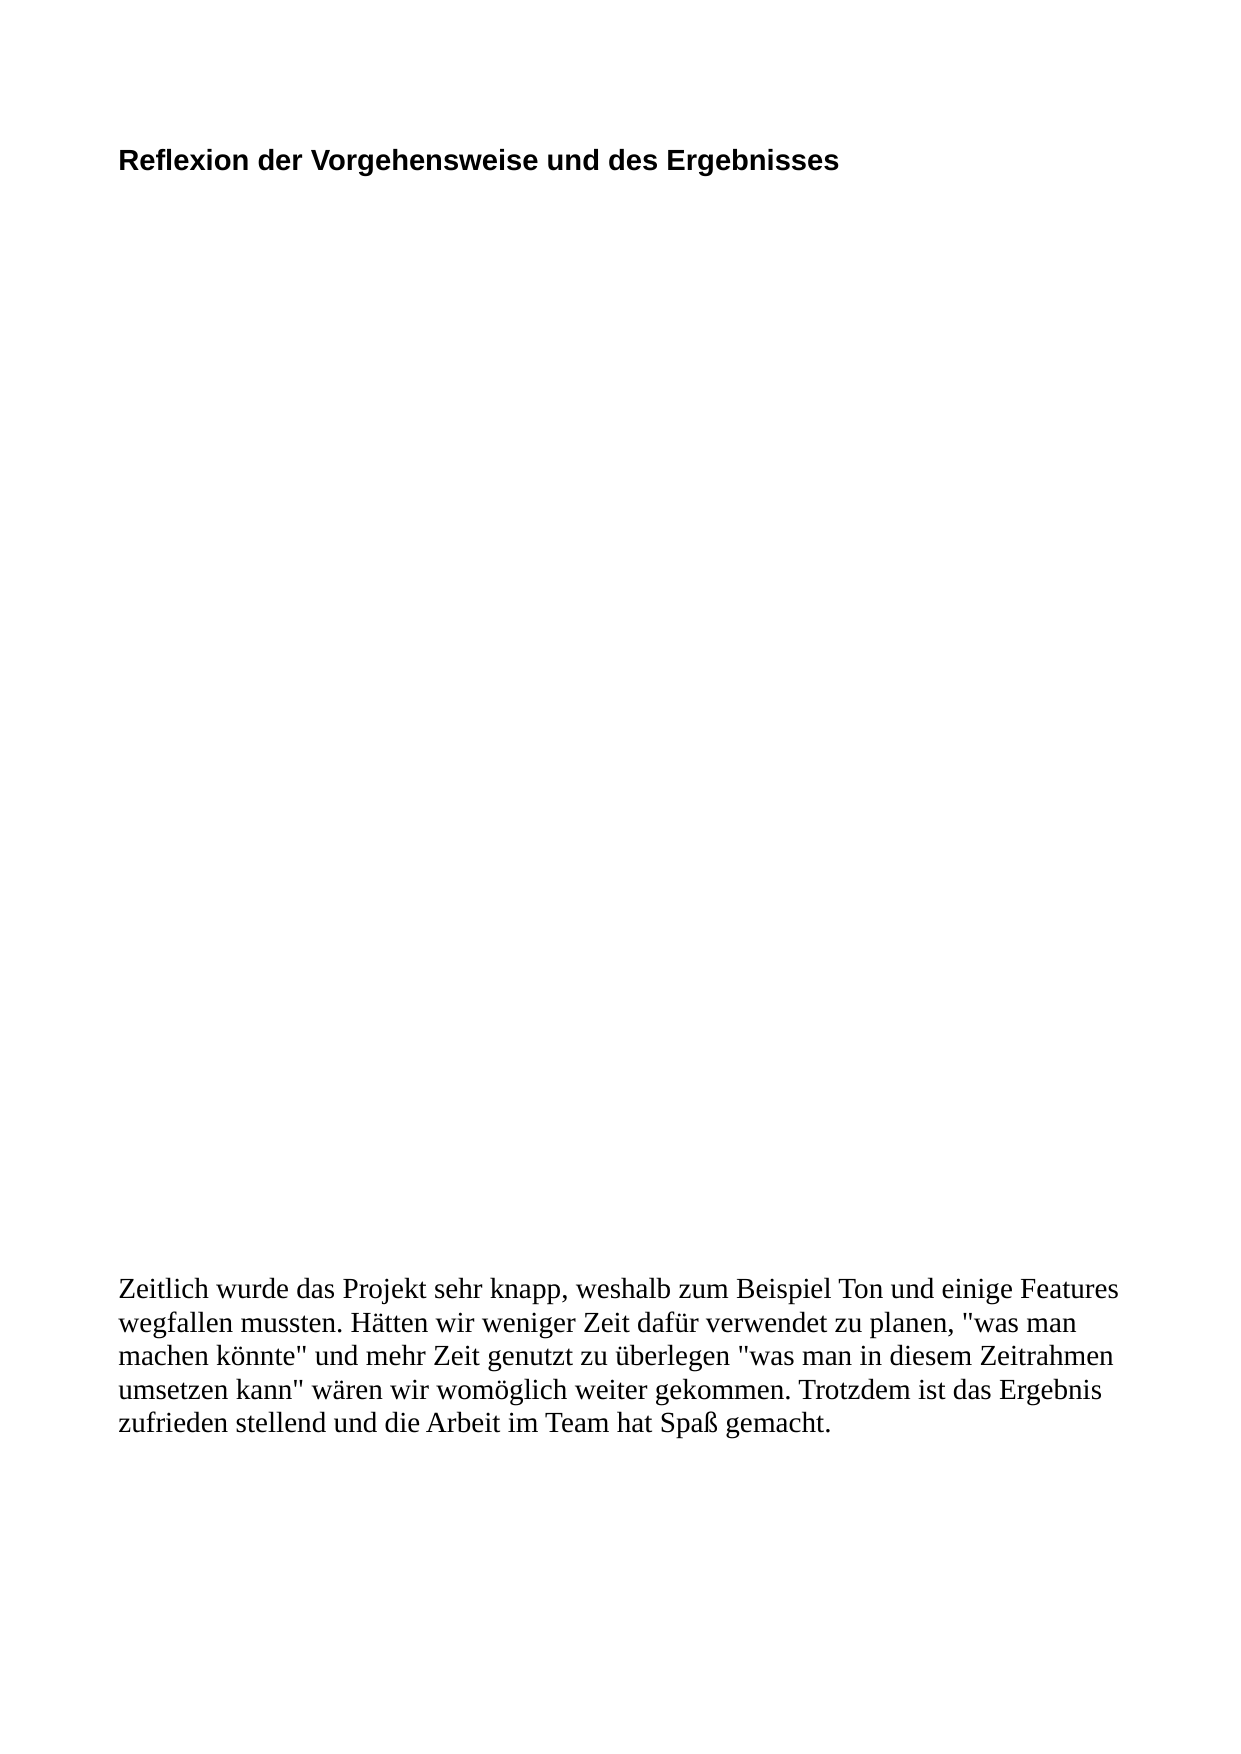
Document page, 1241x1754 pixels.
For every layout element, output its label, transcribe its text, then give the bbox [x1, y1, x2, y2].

subtitle Reflexion der Vorgehensweise und des Ergebnisses [118, 143, 1122, 177]
text Zeitlich wurde das Projekt sehr knapp, weshalb zum Beispiel Ton und einige Features wegfallen mussten. Hätten wir weniger Zeit dafür verwendet zu planen, "was man machen könnte" und mehr Zeit genutzt zu überlegen "was man in diesem Zeitrahmen umsetzen kann" wären wir womöglich weiter gekommen. Trotzdem ist das Ergebnis zufrieden stellend und die Arbeit im Team hat Spaß gemacht. [118, 1271, 1122, 1439]
